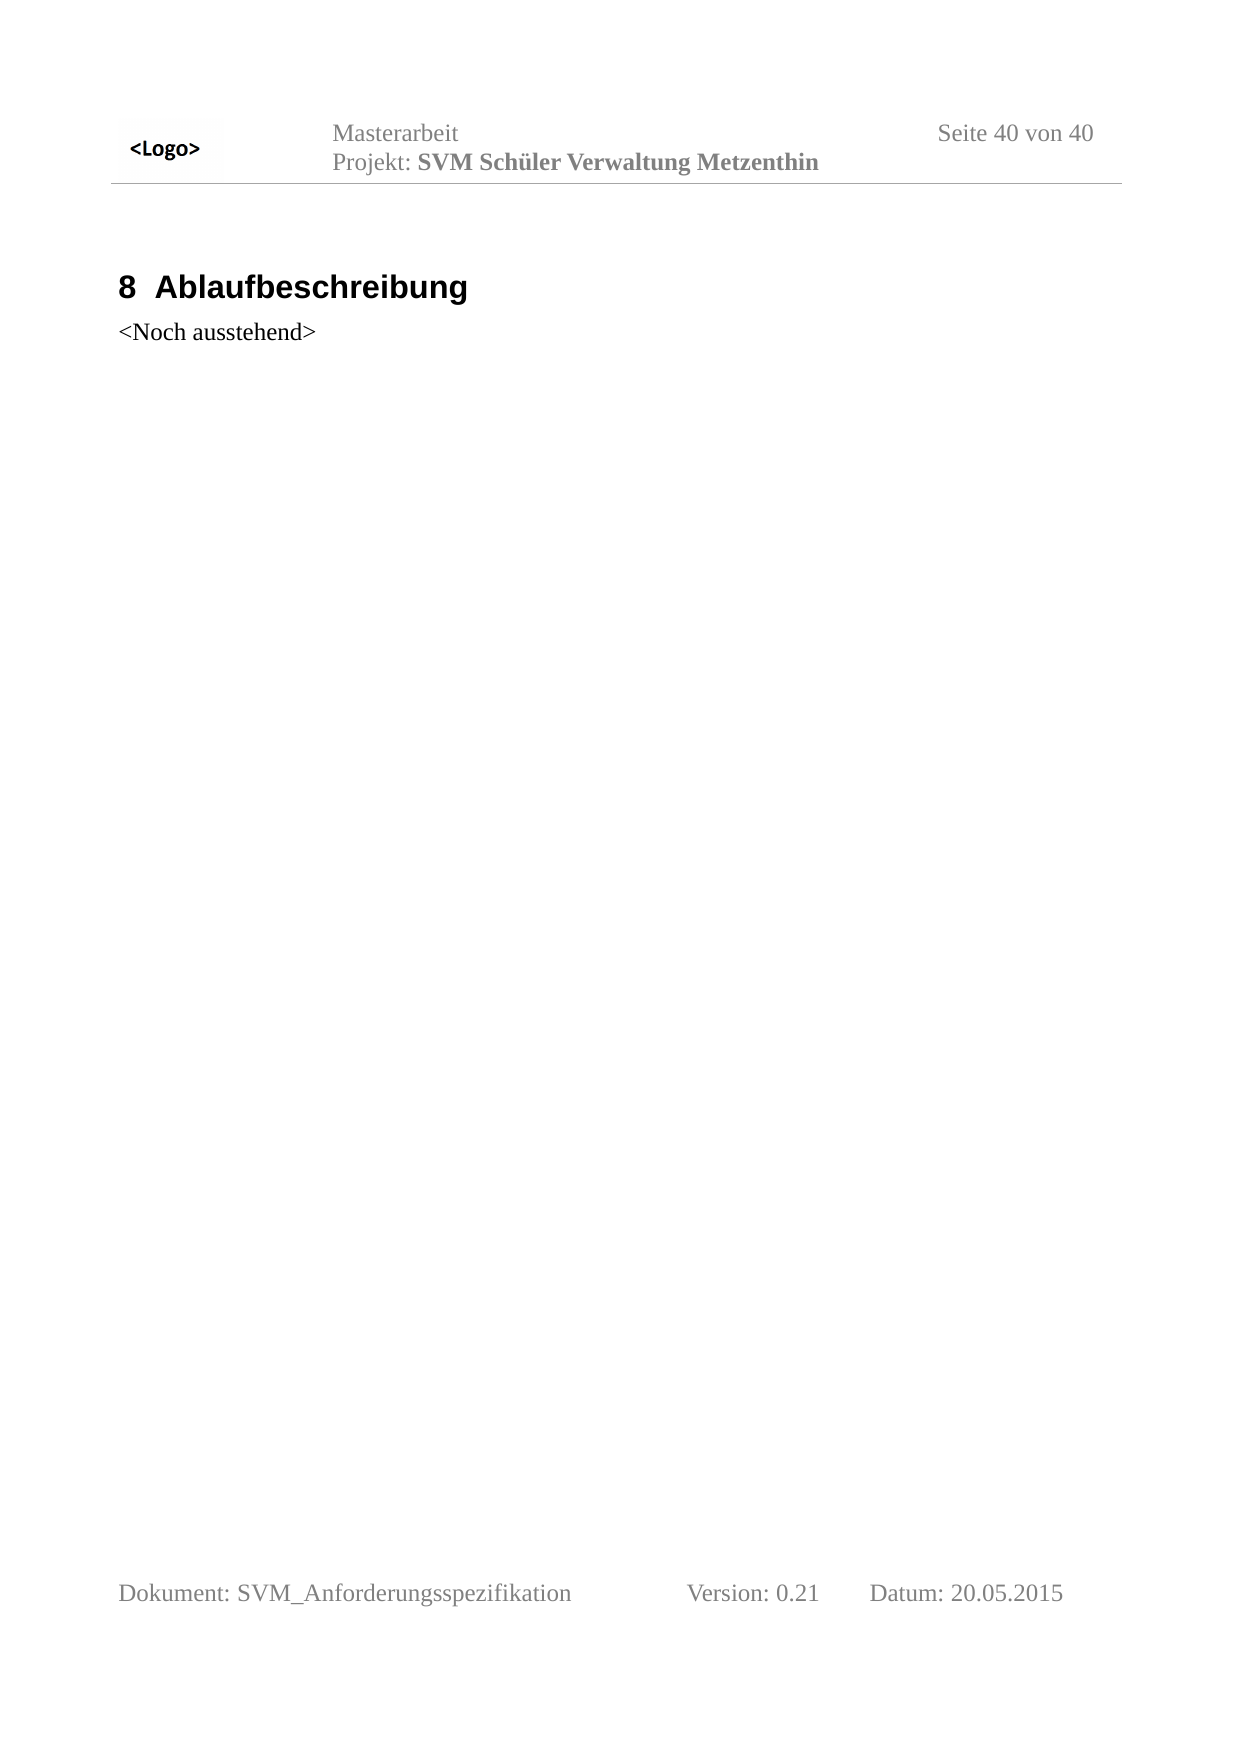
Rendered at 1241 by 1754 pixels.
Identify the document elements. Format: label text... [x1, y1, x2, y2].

subtitle Ablaufbeschreibung [118, 267, 1122, 305]
text <Noch ausstehend> [118, 317, 1122, 346]
picture [118, 118, 224, 183]
